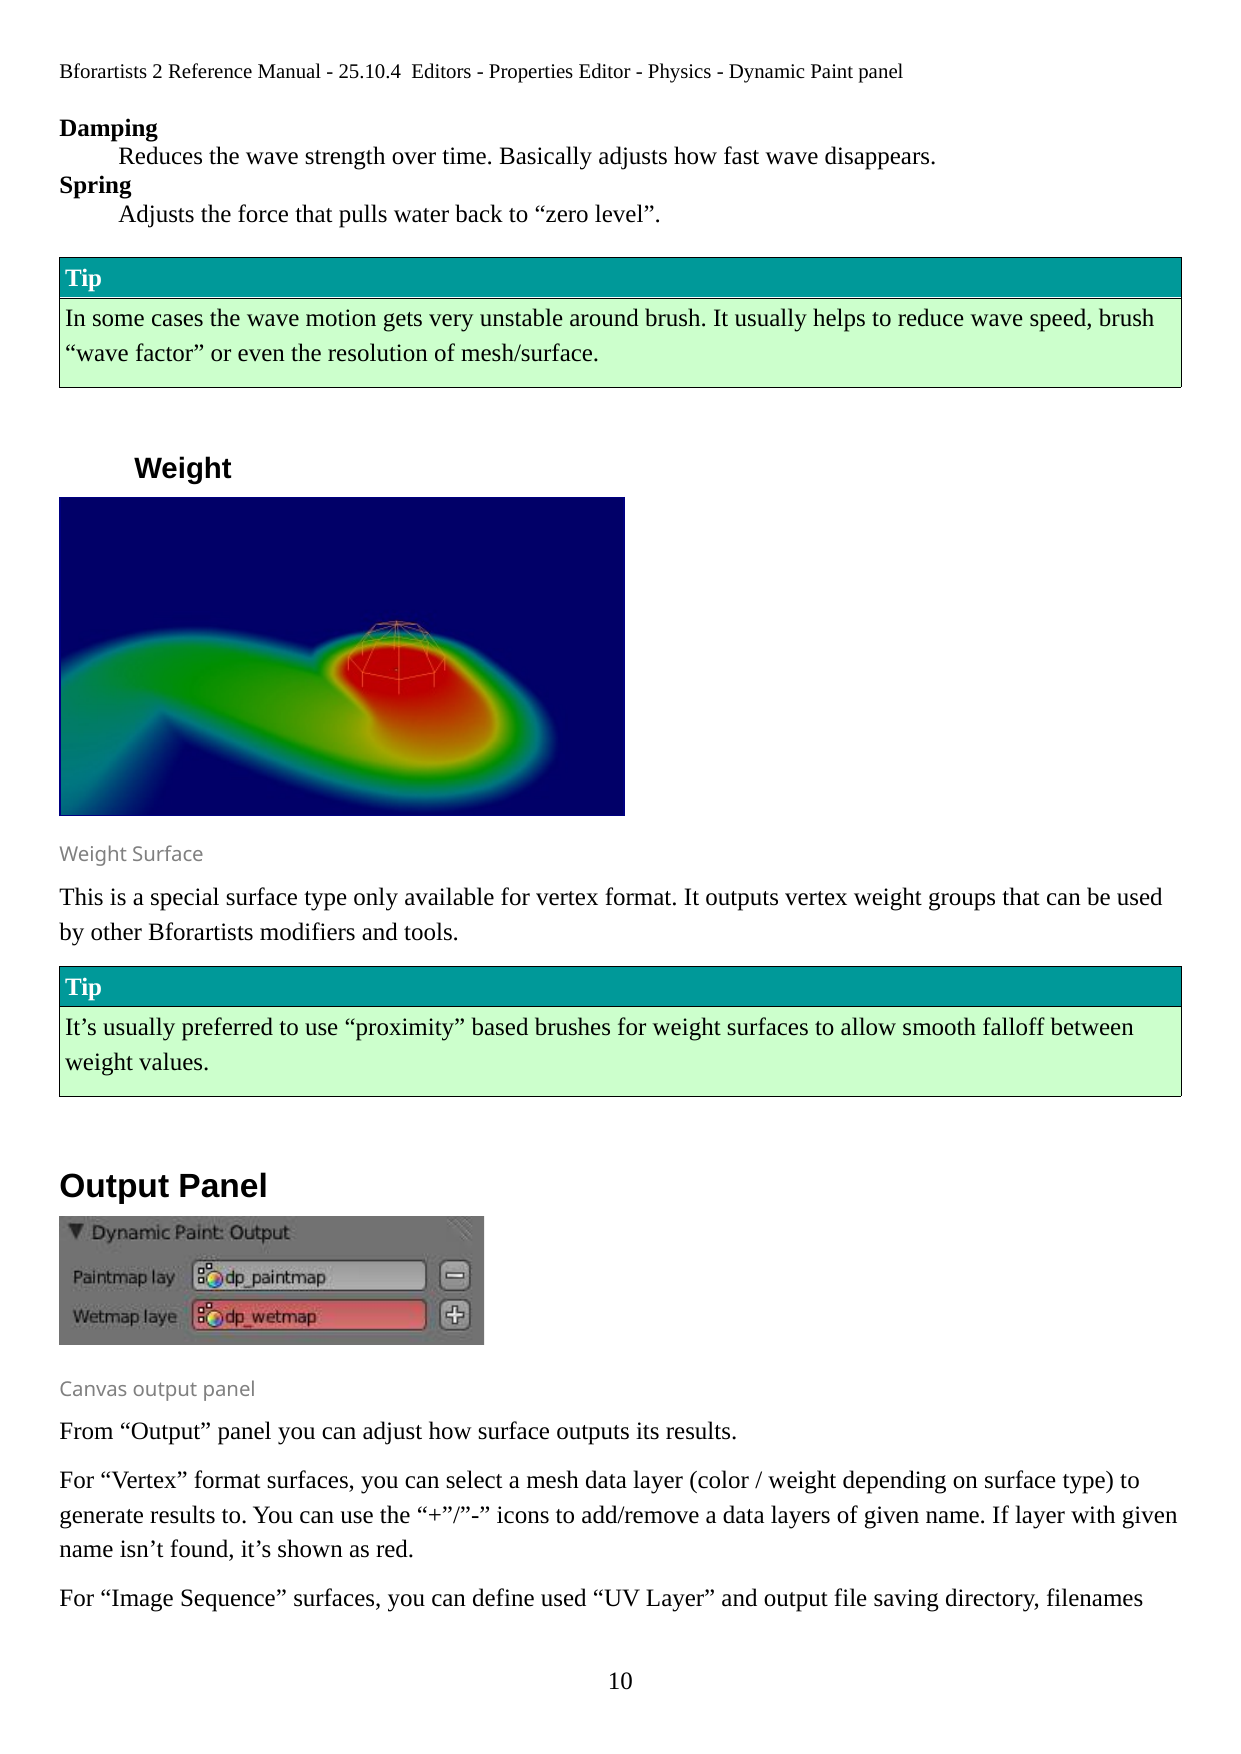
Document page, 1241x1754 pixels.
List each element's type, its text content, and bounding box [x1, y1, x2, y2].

table_cell It’s usually preferred to use “proximity” based brushes for weight surfaces to allow smooth falloff between weight values. [60, 1007, 1181, 1096]
subtitle Damping [59, 113, 1181, 141]
text This is a special surface type only available for vertex format. It outputs vertex weight groups that can be used by other Bforartists modifiers and tools. [59, 882, 1181, 946]
text For “Image Sequence” surfaces, you can define used “UV Layer” and output file saving directory, filenames [59, 1583, 1181, 1612]
table_header Tip [60, 258, 1181, 297]
subtitle Spring [59, 170, 1181, 199]
text For “Vertex” format surfaces, you can select a mesh data layer (color / weight depending on surface type) to generate results to. You can use the “+”/”-” icons to add/remove a data layers of given name. If layer with given name isn’t found, it’s shown as red. [59, 1466, 1181, 1563]
text From “Output” panel you can adjust how surface outputs its results. [59, 1416, 1181, 1445]
table_header Tip [60, 967, 1181, 1006]
picture [59, 1216, 485, 1345]
picture [61, 498, 623, 815]
table_cell In some cases the wave motion gets very unstable around brush. It usually helps to reduce wave speed, brush “wave factor” or even the resolution of mesh/surface. [60, 299, 1181, 387]
subtitle Output Panel [59, 1166, 1181, 1204]
list Reduces the wave strength over time. Basically adjusts how fast wave disappears. [118, 141, 1181, 170]
text Canvas output panel [59, 1371, 1181, 1402]
text Weight Surface [59, 837, 1181, 868]
list Adjusts the force that pulls water back to “zero level”. [118, 199, 1181, 228]
subtitle Weight [59, 451, 1181, 484]
